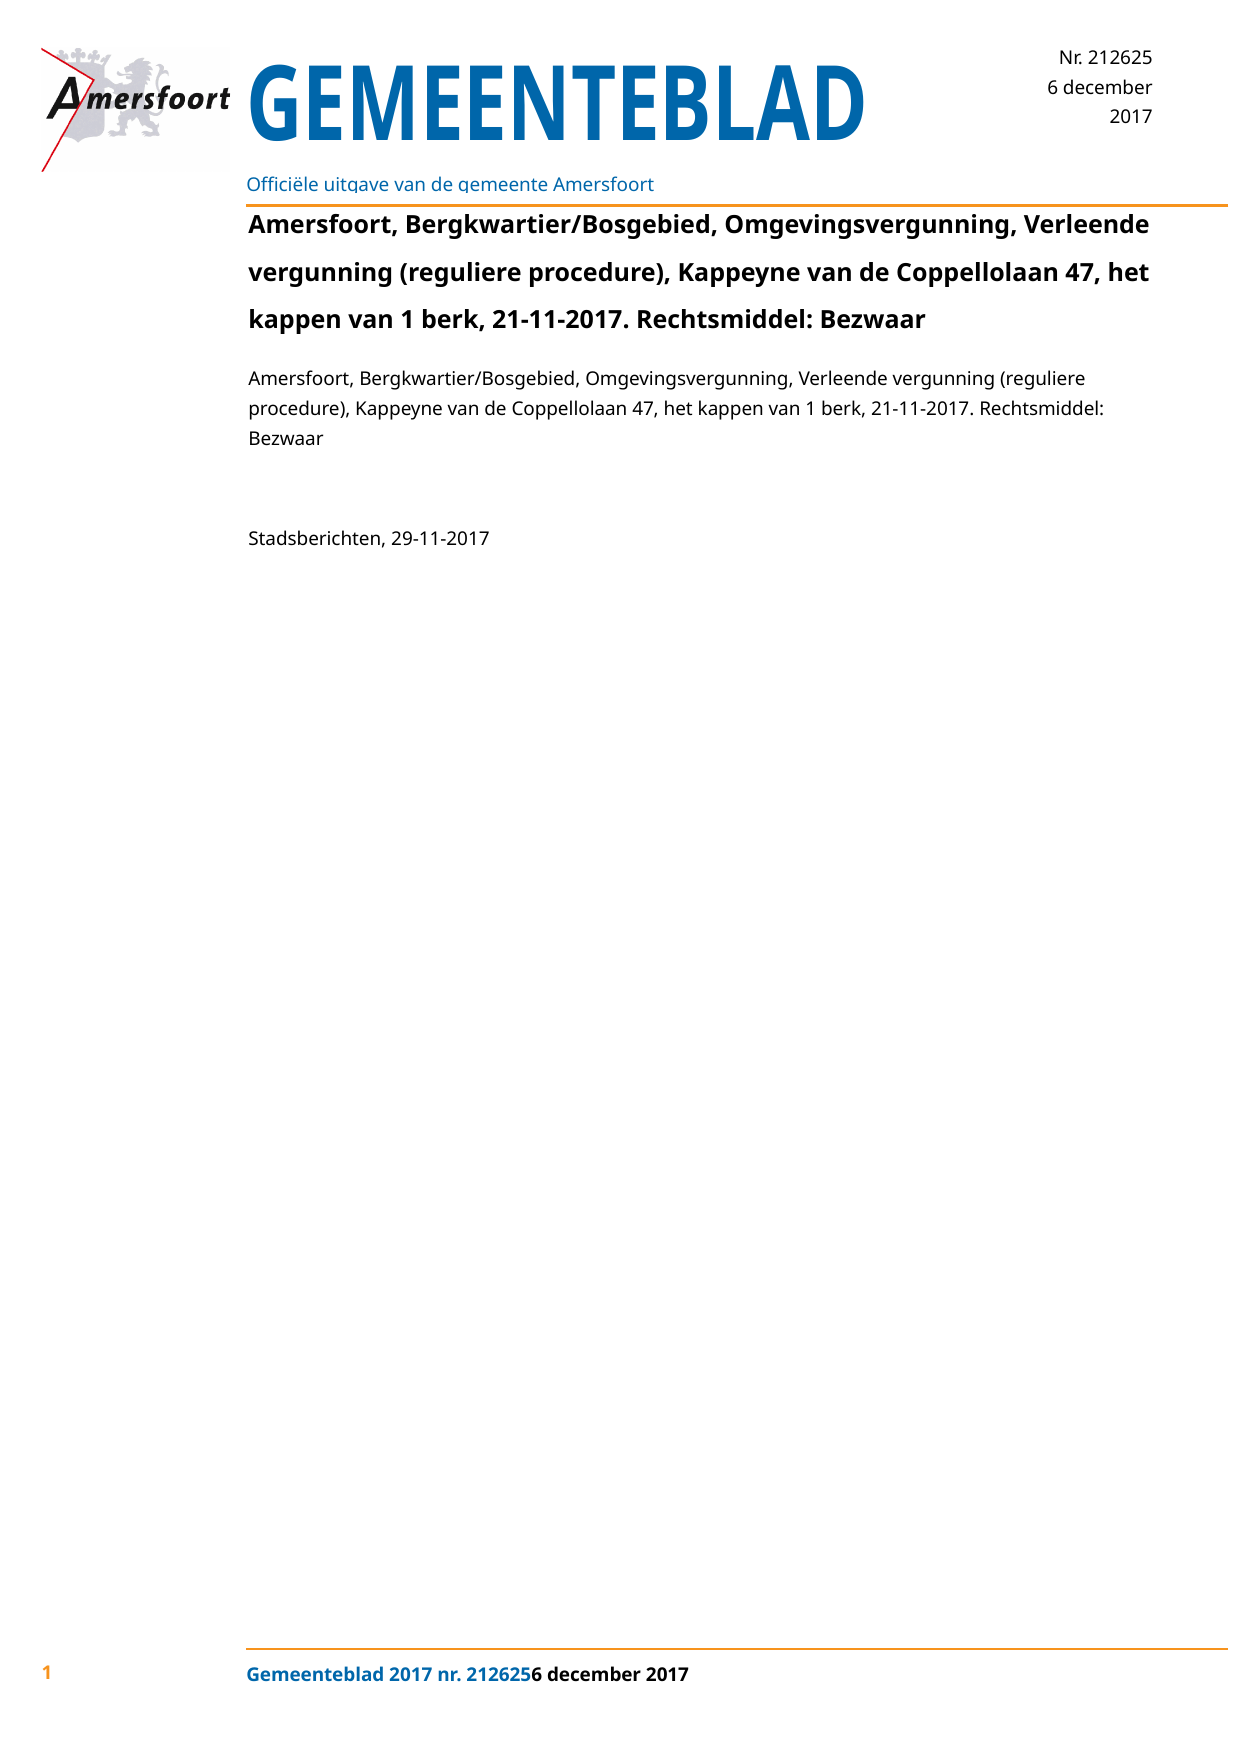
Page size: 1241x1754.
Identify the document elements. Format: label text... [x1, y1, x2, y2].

text Stadsberichten, 29-11-2017 [248, 526, 1152, 551]
picture [41, 47, 231, 172]
text Amersfoort, Bergkwartier/Bosgebied, Omgevingsvergunning, Verleende vergunning (reguliere procedure), Kappeyne van de Coppellolaan 47, het kappen van 1 berk, 21-11-2017. Rechtsmiddel: Bezwaar [248, 207, 1152, 336]
text Amersfoort, Bergkwartier/Bosgebied, Omgevingsvergunning, Verleende vergunning (reguliere procedure), Kappeyne van de Coppellolaan 47, het kappen van 1 berk, 21-11-2017. Rechtsmiddel: Bezwaar [248, 366, 1152, 450]
